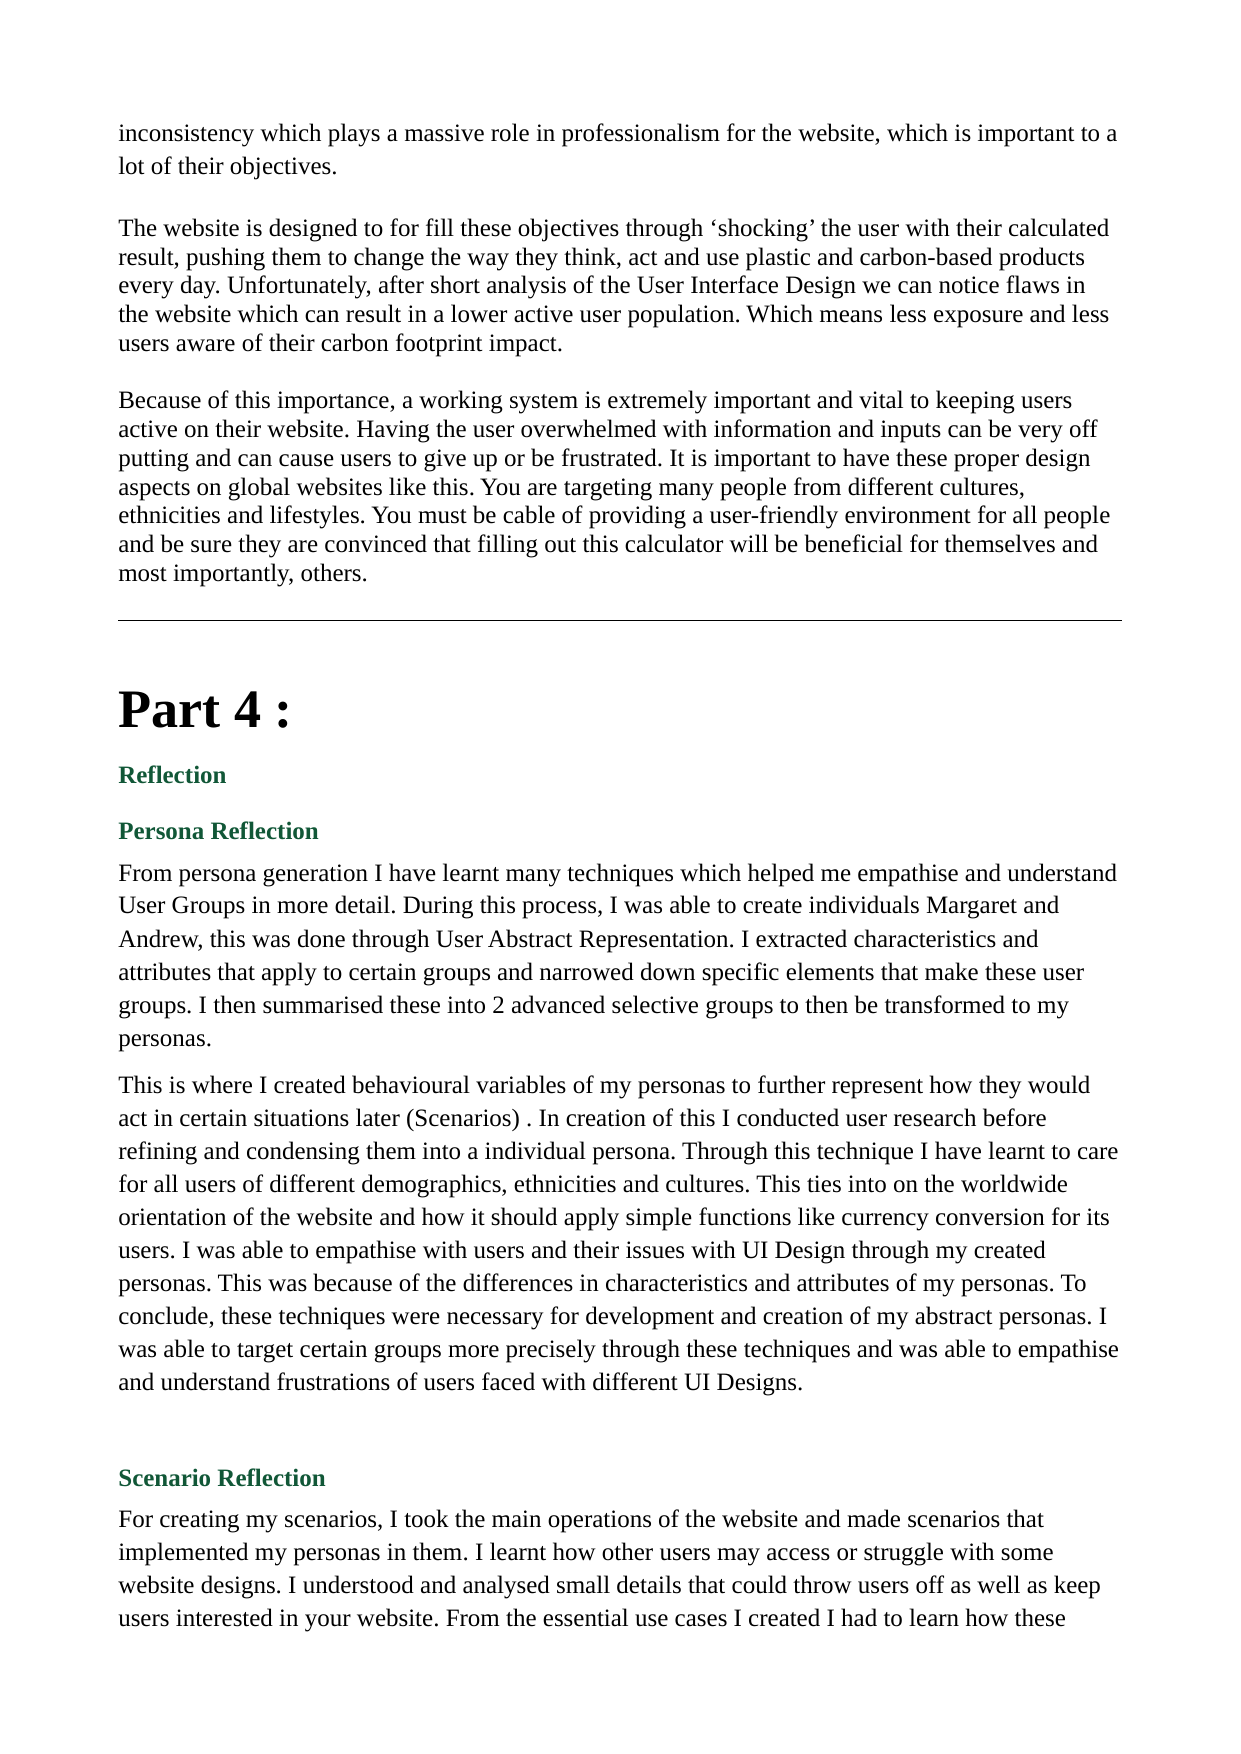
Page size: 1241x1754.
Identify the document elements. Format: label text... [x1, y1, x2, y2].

subtitle Scenario Reflection [118, 1463, 1122, 1491]
text For creating my scenarios, I took the main operations of the website and made scenarios that implemented my personas in them. I learnt how other users may access or struggle with some website designs. I understood and analysed small details that could throw users off as well as keep users interested in your website. From the essential use cases I created I had to learn how these [118, 1504, 1122, 1632]
text The website is designed to for fill these objectives through ‘shocking’ the user with their calculated result, pushing them to change the way they think, act and use plastic and carbon-based products every day. Unfortunately, after short analysis of the User Interface Design we can notice flaws in the website which can result in a lower active user population. Which means less exposure and less users aware of their carbon footprint impact. [118, 213, 1122, 357]
subtitle Persona Reflection [118, 816, 1122, 845]
text Because of this importance, a working system is extremely important and vital to keeping users active on their website. Having the user overwhelmed with information and inputs can be very off putting and can cause users to give up or be frustrated. It is important to have these proper design aspects on global websites like this. You are targeting many people from different cultures, ethnicities and lifestyles. You must be cable of providing a user-friendly environment for all people and be sure they are convinced that filling out this calculator will be beneficial for themselves and most importantly, others. [118, 385, 1122, 587]
subtitle Reflection [118, 761, 1122, 789]
text Part 4 : [118, 677, 1122, 740]
text This is where I created behavioural variables of my personas to further represent how they would act in certain situations later (Scenarios) . In creation of this I conducted user research before refining and condensing them into a individual persona. Through this technique I have learnt to care for all users of different demographics, ethnicities and cultures. This ties into on the worldwide orientation of the website and how it should apply simple functions like currency conversion for its users. I was able to empathise with users and their issues with UI Design through my created personas. This was because of the differences in characteristics and attributes of my personas. To conclude, these techniques were necessary for development and creation of my abstract personas. I was able to target certain groups more precisely through these techniques and was able to empathise and understand frustrations of users faced with different UI Designs. [118, 1070, 1122, 1396]
text inconsistency which plays a massive role in professionalism for the website, which is important to a lot of their objectives. [118, 118, 1122, 180]
text From persona generation I have learnt many techniques which helped me empathise and understand User Groups in more detail. During this process, I was able to create individuals Margaret and Andrew, this was done through User Abstract Representation. I extracted characteristics and attributes that apply to certain groups and narrowed down specific elements that make these user groups. I then summarised these into 2 advanced selective groups to then be transformed to my personas. [118, 858, 1122, 1051]
